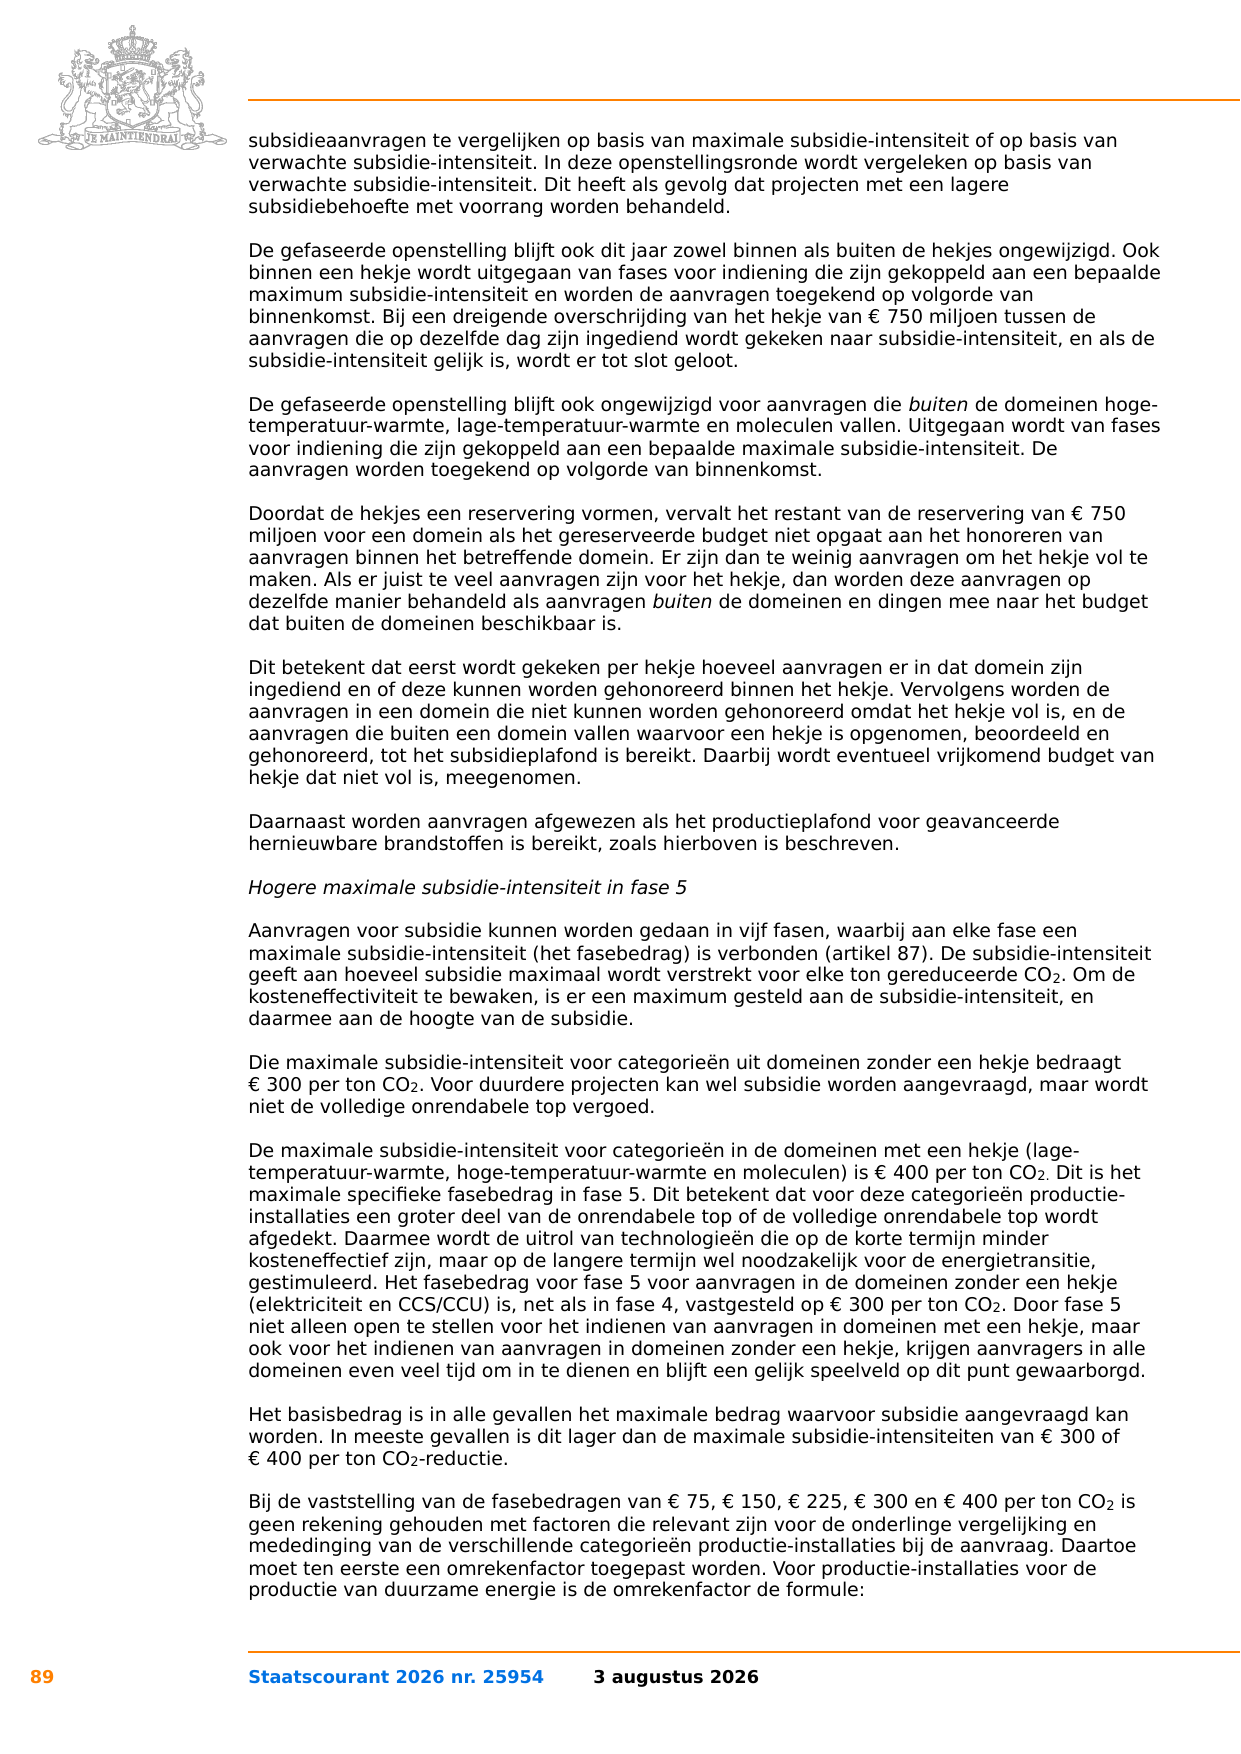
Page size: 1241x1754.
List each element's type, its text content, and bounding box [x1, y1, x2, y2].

text Aanvragen voor subsidie kunnen worden gedaan in vijf fasen, waarbij aan elke fase een maximale subsidie-intensiteit (het fasebedrag) is verbonden (artikel 87). De subsidie-intensiteit geeft aan hoeveel subsidie maximaal wordt verstrekt voor elke ton gereduceerde CO2. Om de kosteneffectiviteit te bewaken, is er een maximum gesteld aan de subsidie-intensiteit, en daarmee aan de hoogte van de subsidie. [248, 920, 1163, 1030]
text De gefaseerde openstelling blijft ook dit jaar zowel binnen als buiten de hekjes ongewijzigd. Ook binnen een hekje wordt uitgegaan van fases voor indiening die zijn gekoppeld aan een bepaalde maximum subsidie-intensiteit en worden de aanvragen toegekend op volgorde van binnenkomst. Bij een dreigende overschrijding van het hekje van € 750 miljoen tussen de aanvragen die op dezelfde dag zijn ingediend wordt gekeken naar subsidie-intensiteit, en als de subsidie-intensiteit gelijk is, wordt er tot slot geloot. [248, 240, 1163, 372]
text Bij de vaststelling van de fasebedragen van € 75, € 150, € 225, € 300 en € 400 per ton CO2 is geen rekening gehouden met factoren die relevant zijn voor de onderlinge vergelijking en mededinging van de verschillende categorieën productie-installaties bij de aanvraag. Daartoe moet ten eerste een omrekenfactor toegepast worden. Voor productie-installaties voor de productie van duurzame energie is de omrekenfactor de formule: [248, 1491, 1163, 1601]
text Die maximale subsidie-intensiteit voor categorieën uit domeinen zonder een hekje bedraagt € 300 per ton CO2. Voor duurdere projecten kan wel subsidie worden aangevraagd, maar wordt niet de volledige onrendabele top vergoed. [248, 1052, 1163, 1118]
picture [38, 25, 227, 150]
text Doordat de hekjes een reservering vormen, vervalt het restant van de reservering van € 750 miljoen voor een domein als het gereserveerde budget niet opgaat aan het honoreren van aanvragen binnen het betreffende domein. Er zijn dan te weinig aanvragen om het hekje vol te maken. Als er juist te veel aanvragen zijn voor het hekje, dan worden deze aanvragen op dezelfde manier behandeld als aanvragen buiten de domeinen en dingen mee naar het budget dat buiten de domeinen beschikbaar is. [248, 503, 1163, 635]
text subsidieaanvragen te vergelijken op basis van maximale subsidie-intensiteit of op basis van verwachte subsidie-intensiteit. In deze openstellingsronde wordt vergeleken op basis van verwachte subsidie-intensiteit. Dit heeft als gevolg dat projecten met een lagere subsidiebehoefte met voorrang worden behandeld. [248, 130, 1163, 218]
subtitle Hogere maximale subsidie-intensiteit in fase 5 [248, 877, 1163, 898]
text De gefaseerde openstelling blijft ook ongewijzigd voor aanvragen die buiten de domeinen hoge-temperatuur-warmte, lage-temperatuur-warmte en moleculen vallen. Uitgegaan wordt van fases voor indiening die zijn gekoppeld aan een bepaalde maximale subsidie-intensiteit. De aanvragen worden toegekend op volgorde van binnenkomst. [248, 393, 1163, 481]
text Daarnaast worden aanvragen afgewezen als het productieplafond voor geavanceerde hernieuwbare brandstoffen is bereikt, zoals hierboven is beschreven. [248, 811, 1163, 855]
text Het basisbedrag is in alle gevallen het maximale bedrag waarvoor subsidie aangevraagd kan worden. In meeste gevallen is dit lager dan de maximale subsidie-intensiteiten van € 300 of € 400 per ton CO2-reductie. [248, 1404, 1163, 1469]
text Dit betekent dat eerst wordt gekeken per hekje hoeveel aanvragen er in dat domein zijn ingediend en of deze kunnen worden gehonoreerd binnen het hekje. Vervolgens worden de aanvragen in een domein die niet kunnen worden gehonoreerd omdat het hekje vol is, en de aanvragen die buiten een domein vallen waarvoor een hekje is opgenomen, beoordeeld en gehonoreerd, tot het subsidieplafond is bereikt. Daarbij wordt eventueel vrijkomend budget van hekje dat niet vol is, meegenomen. [248, 657, 1163, 789]
text De maximale subsidie-intensiteit voor categorieën in de domeinen met een hekje (lage-temperatuur-warmte, hoge-temperatuur-warmte en moleculen) is € 400 per ton CO2. Dit is het maximale specifieke fasebedrag in fase 5. Dit betekent dat voor deze categorieën productie-installaties een groter deel van de onrendabele top of de volledige onrendabele top wordt afgedekt. Daarmee wordt de uitrol van technologieën die op de korte termijn minder kosteneffectief zijn, maar op de langere termijn wel noodzakelijk voor de energietransitie, gestimuleerd. Het fasebedrag voor fase 5 voor aanvragen in de domeinen zonder een hekje (elektriciteit en CCS/CCU) is, net als in fase 4, vastgesteld op € 300 per ton CO2. Door fase 5 niet alleen open te stellen voor het indienen van aanvragen in domeinen met een hekje, maar ook voor het indienen van aanvragen in domeinen zonder een hekje, krijgen aanvragers in alle domeinen even veel tijd om in te dienen en blijft een gelijk speelveld op dit punt gewaarborgd. [248, 1140, 1163, 1382]
